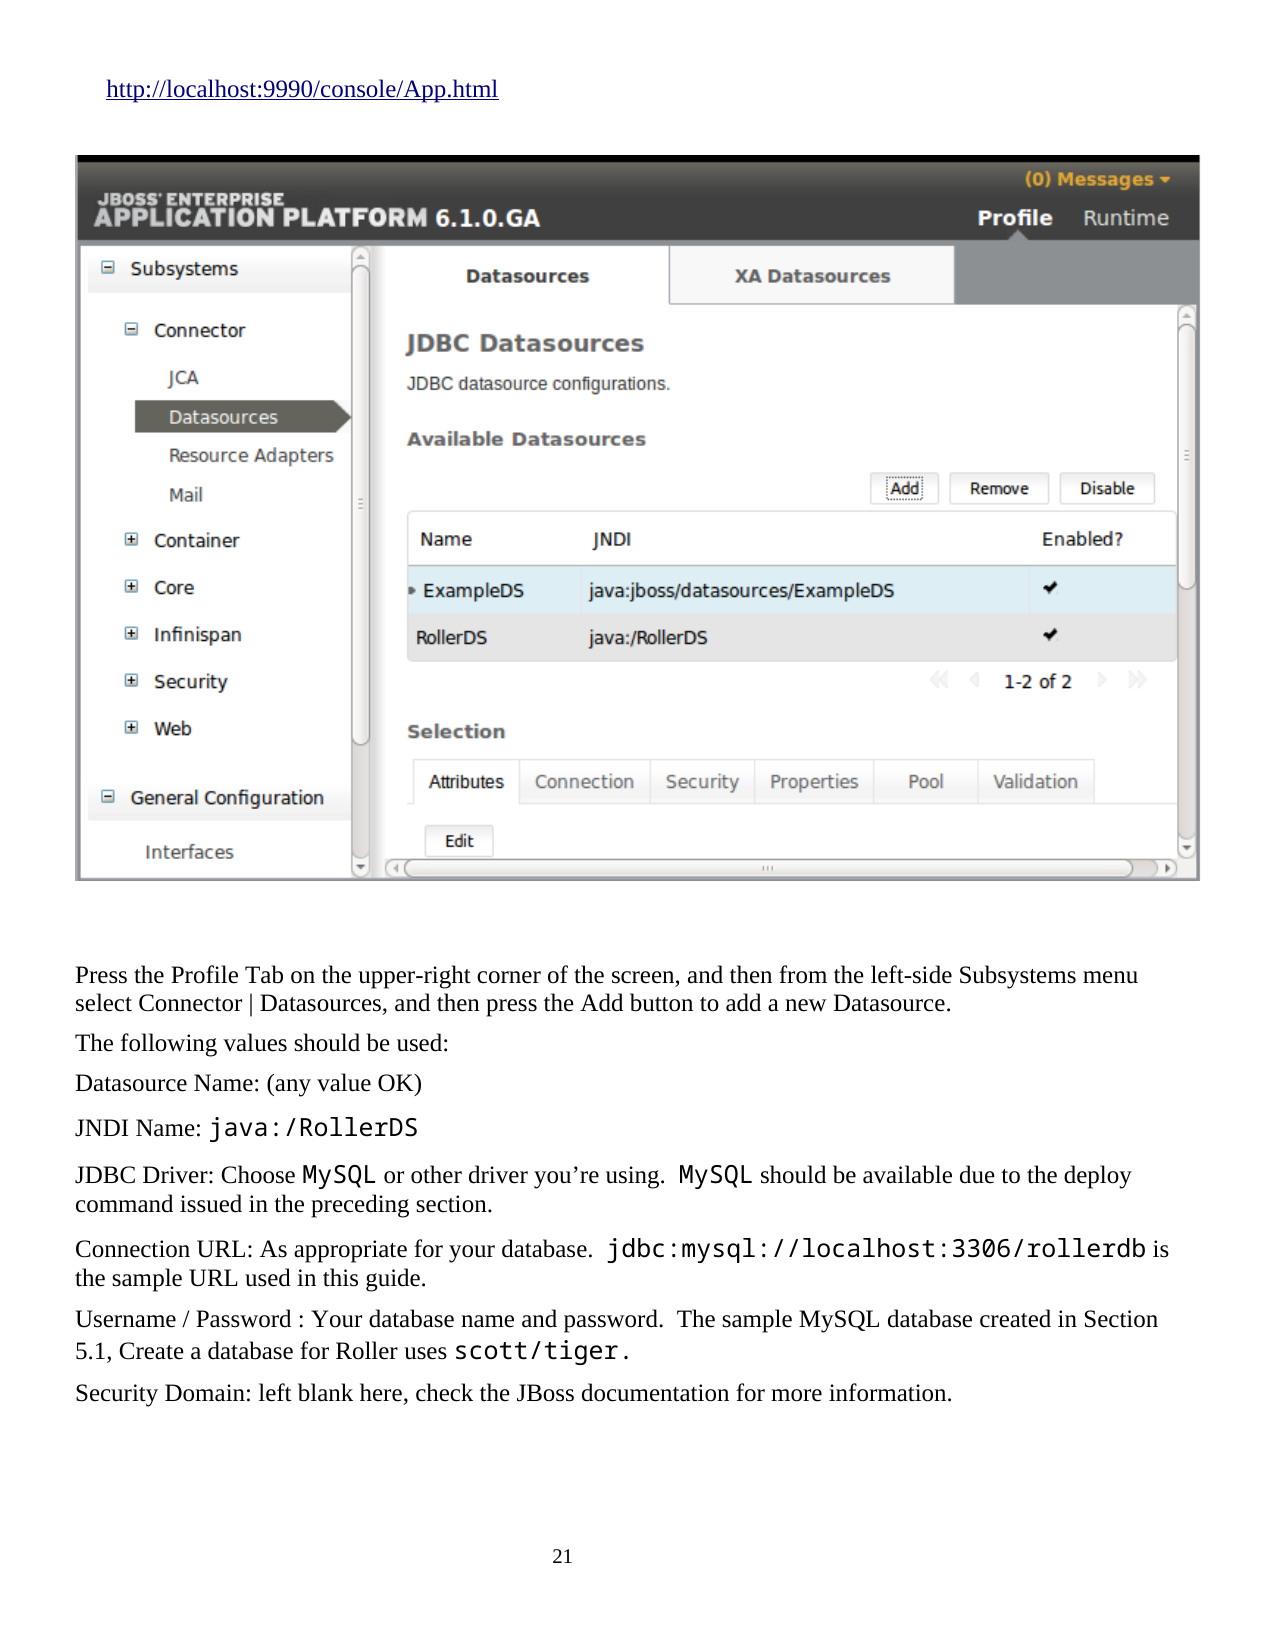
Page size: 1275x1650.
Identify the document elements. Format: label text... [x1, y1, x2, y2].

text Datasource Name: (any value OK) [75, 1069, 1200, 1097]
text Connection URL: As appropriate for your database. jdbc:mysql://localhost:3306/rollerdb is the sample URL used in this guide. [75, 1231, 1200, 1292]
text JNDI Name: java:/RollerDS [75, 1110, 1200, 1144]
text The following values should be used: [75, 1029, 1200, 1057]
picture [75, 155, 1200, 881]
text JDBC Driver: Choose MySQL or other driver you’re using. MySQL should be available due to the deploy command issued in the preceding section. [75, 1156, 1200, 1218]
text Security Domain: left blank here, check the JBoss documentation for more information. [75, 1379, 1200, 1407]
text http://localhost:9990/console/App.html [75, 75, 1200, 103]
text Username / Password : Your database name and password. The sample MySQL database created in Section 5.1, Create a database for Roller uses scott/tiger. [75, 1305, 1200, 1367]
text Press the Profile Tab on the upper-right corner of the screen, and then from the left-side Subsystems menu select Connector | Datasources, and then press the Add button to add a new Datasource. [75, 961, 1200, 1017]
